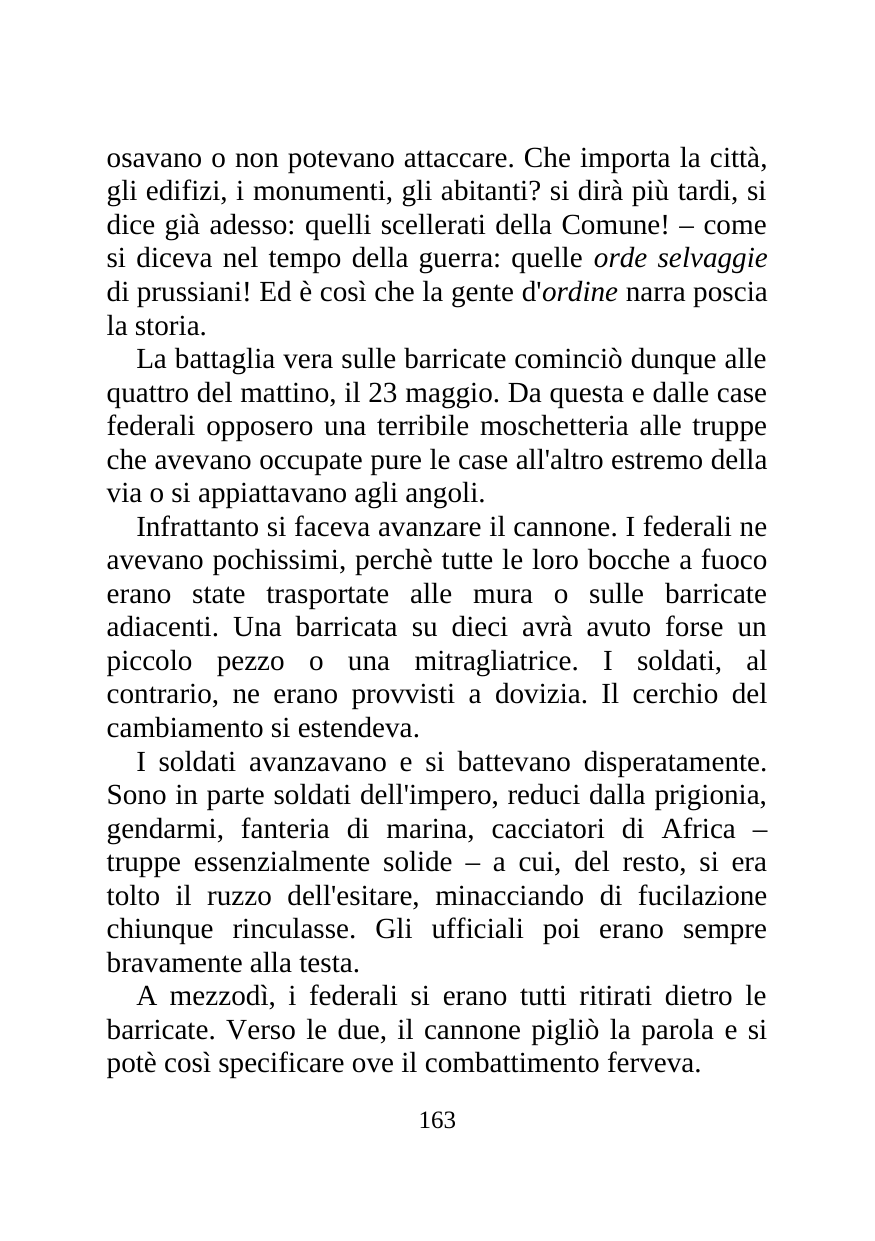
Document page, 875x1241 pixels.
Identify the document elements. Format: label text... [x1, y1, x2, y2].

text Infrattanto si faceva avanzare il cannone. I federali ne avevano pochissimi, perchè tutte le loro bocche a fuoco erano state trasportate alle mura o sulle barricate adiacenti. Una barricata su dieci avrà avuto forse un piccolo pezzo o una mitragliatrice. I soldati, al contrario, ne erano provvisti a dovizia. Il cerchio del cambiamento si estendeva. [106, 509, 768, 744]
text A mezzodì, i federali si erano tutti ritirati dietro le barricate. Verso le due, il cannone pigliò la parola e si potè così specificare ove il combattimento ferveva. [106, 978, 768, 1079]
text La battaglia vera sulle barricate cominciò dunque alle quattro del mattino, il 23 maggio. Da questa e dalle case federali opposero una terribile moschetteria alle truppe che avevano occupate pure le case all'altro estremo della via o si appiattavano agli angoli. [106, 341, 768, 509]
text I soldati avanzavano e si battevano disperatamente. Sono in parte soldati dell'impero, reduci dalla prigionia, gendarmi, fanteria di marina, cacciatori di Africa – truppe essenzialmente solide – a cui, del resto, si era tolto il ruzzo dell'esitare, minacciando di fucilazione chiunque rinculasse. Gli ufficiali poi erano sempre bravamente alla testa. [106, 744, 768, 978]
text osavano o non potevano attaccare. Che importa la città, gli edifizi, i monumenti, gli abitanti? si dirà più tardi, si dice già adesso: quelli scellerati della Comune! – come si diceva nel tempo della guerra: quelle orde selvaggie di prussiani! Ed è così che la gente d'ordine narra poscia la storia. [106, 140, 768, 341]
